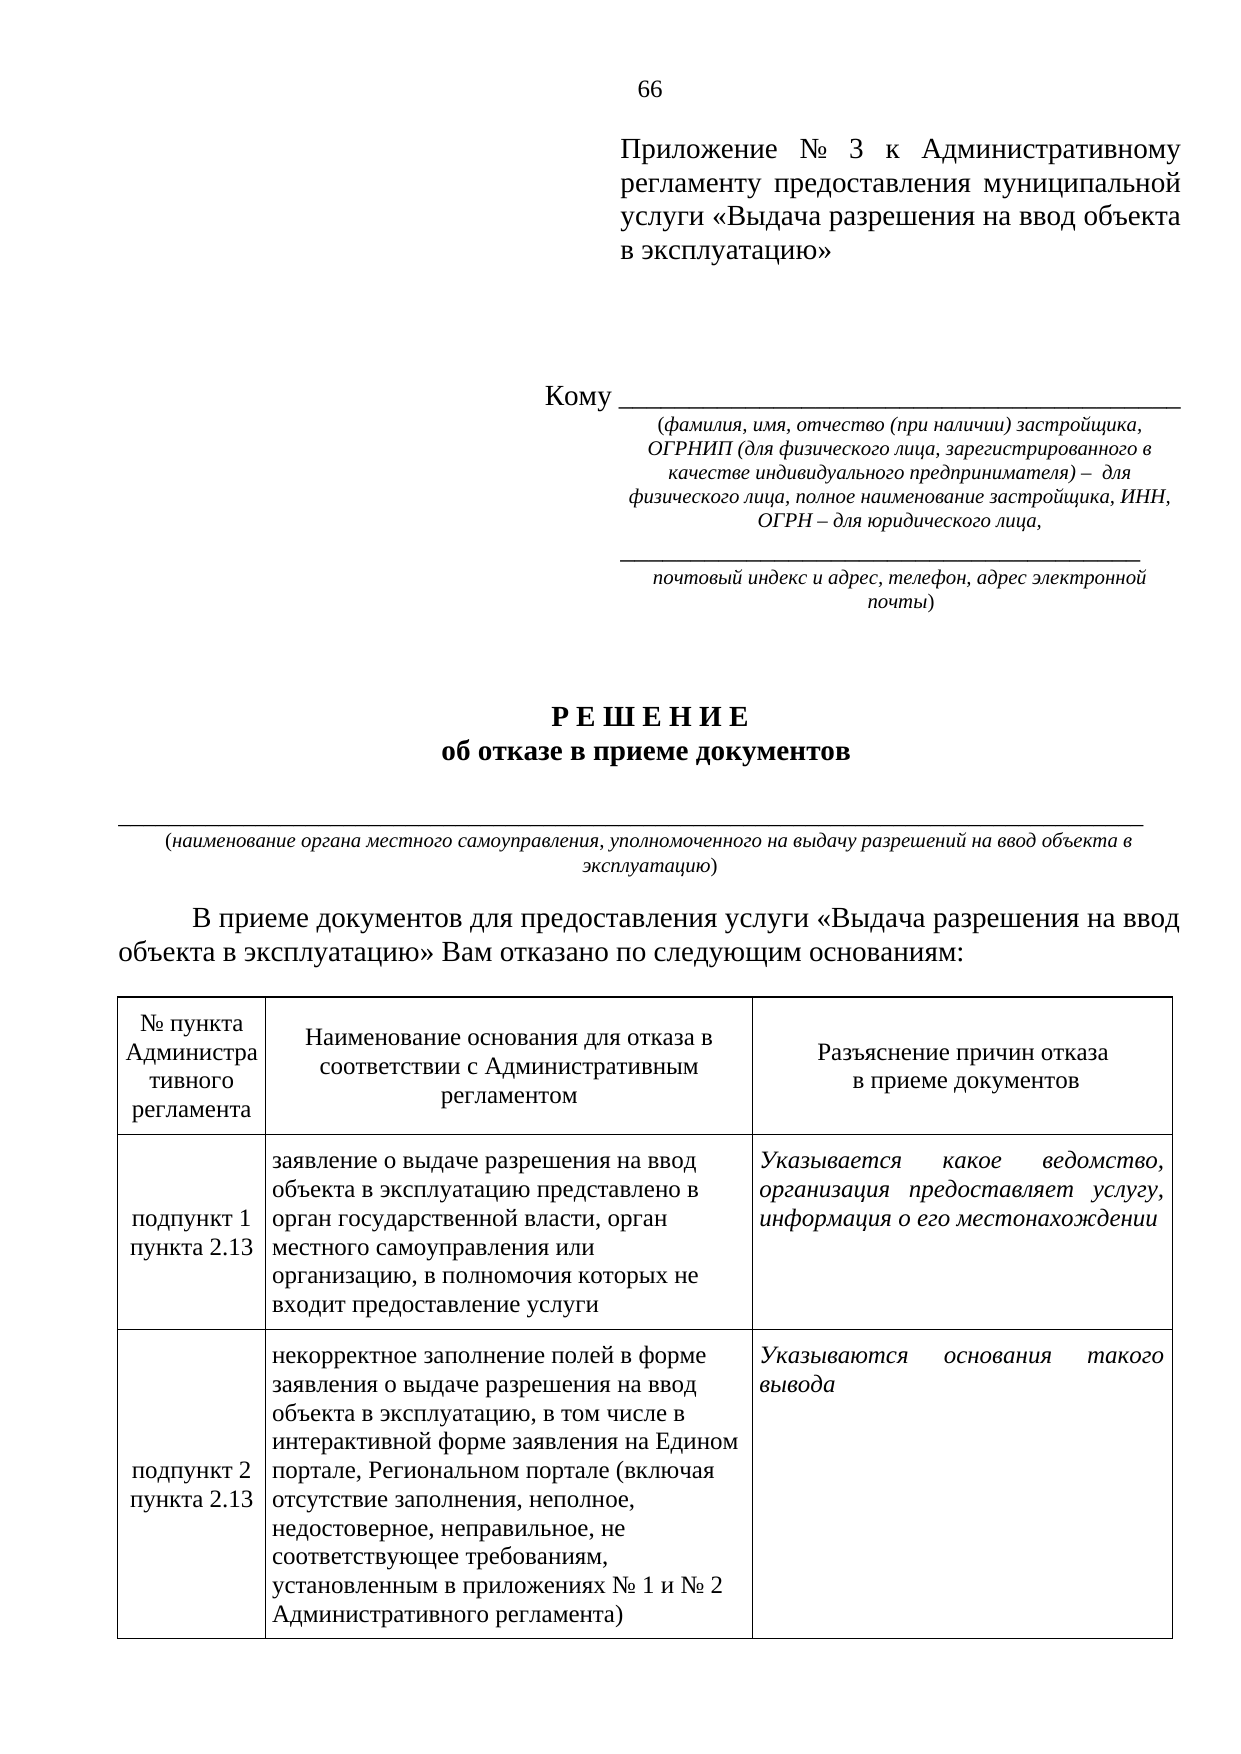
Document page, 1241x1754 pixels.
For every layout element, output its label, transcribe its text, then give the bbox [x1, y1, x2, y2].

text Р Е Ш Е Н И Е об отказе в приеме документов [118, 699, 1181, 800]
table_cell подпункт 2 пункта 2.13 [118, 1330, 265, 1638]
text Кому ________________________________________ [118, 378, 1181, 412]
table_cell заявление о выдаче разрешения на ввод объекта в эксплуатацию представлено в орган государственной власти, орган местного самоуправления или организацию, в полномочия которых не входит предоставление услуги [266, 1135, 752, 1328]
table_header № пункта Административного регламента [118, 998, 265, 1134]
text (фамилия, имя, отчество (при наличии) застройщика, ОГРНИП (для физического лица, зарегистрированного в качестве индивидуального предпринимателя) – для физического лица, полное наименование застройщика, ИНН, ОГРН – для юридического лица, [620, 412, 1181, 532]
text В приеме документов для предоставления услуги «Выдача разрешения на ввод объекта в эксплуатацию» Вам отказано по следующим основаниям: [118, 901, 1181, 968]
table_cell подпункт 1 пункта 2.13 [118, 1135, 265, 1328]
text Приложение № 3 к Административному регламенту предоставления муниципальной услуги «Выдача разрешения на ввод объекта в эксплуатацию» [620, 131, 1181, 266]
text _____________________________________ [620, 532, 1181, 565]
table_cell некорректное заполнение полей в форме заявления о выдаче разрешения на ввод объекта в эксплуатацию, в том числе в интерактивной форме заявления на Едином портале, Региональном портале (включая отсутствие заполнения, неполное, недостоверное, неправильное, не соответствующее требованиям, установленным в приложениях № 1 и № 2 Административного регламента) [266, 1330, 752, 1638]
table_header Наименование основания для отказа в соответствии с Административным регламентом [266, 998, 752, 1134]
table_cell Указываются основания такого вывода [753, 1330, 1172, 1638]
text __________________________________________________________________________________ [118, 800, 1181, 828]
table_header Разъяснение причин отказа в приеме документов [753, 998, 1172, 1134]
text почтовый индекс и адрес, телефон, адрес электронной почты) [620, 565, 1181, 613]
text (наименование органа местного самоуправления, уполномоченного на выдачу разрешений на ввод объекта в эксплуатацию) [118, 828, 1181, 877]
table_cell Указывается какое ведомство, организация предоставляет услугу, информация о его местонахождении [753, 1135, 1172, 1328]
